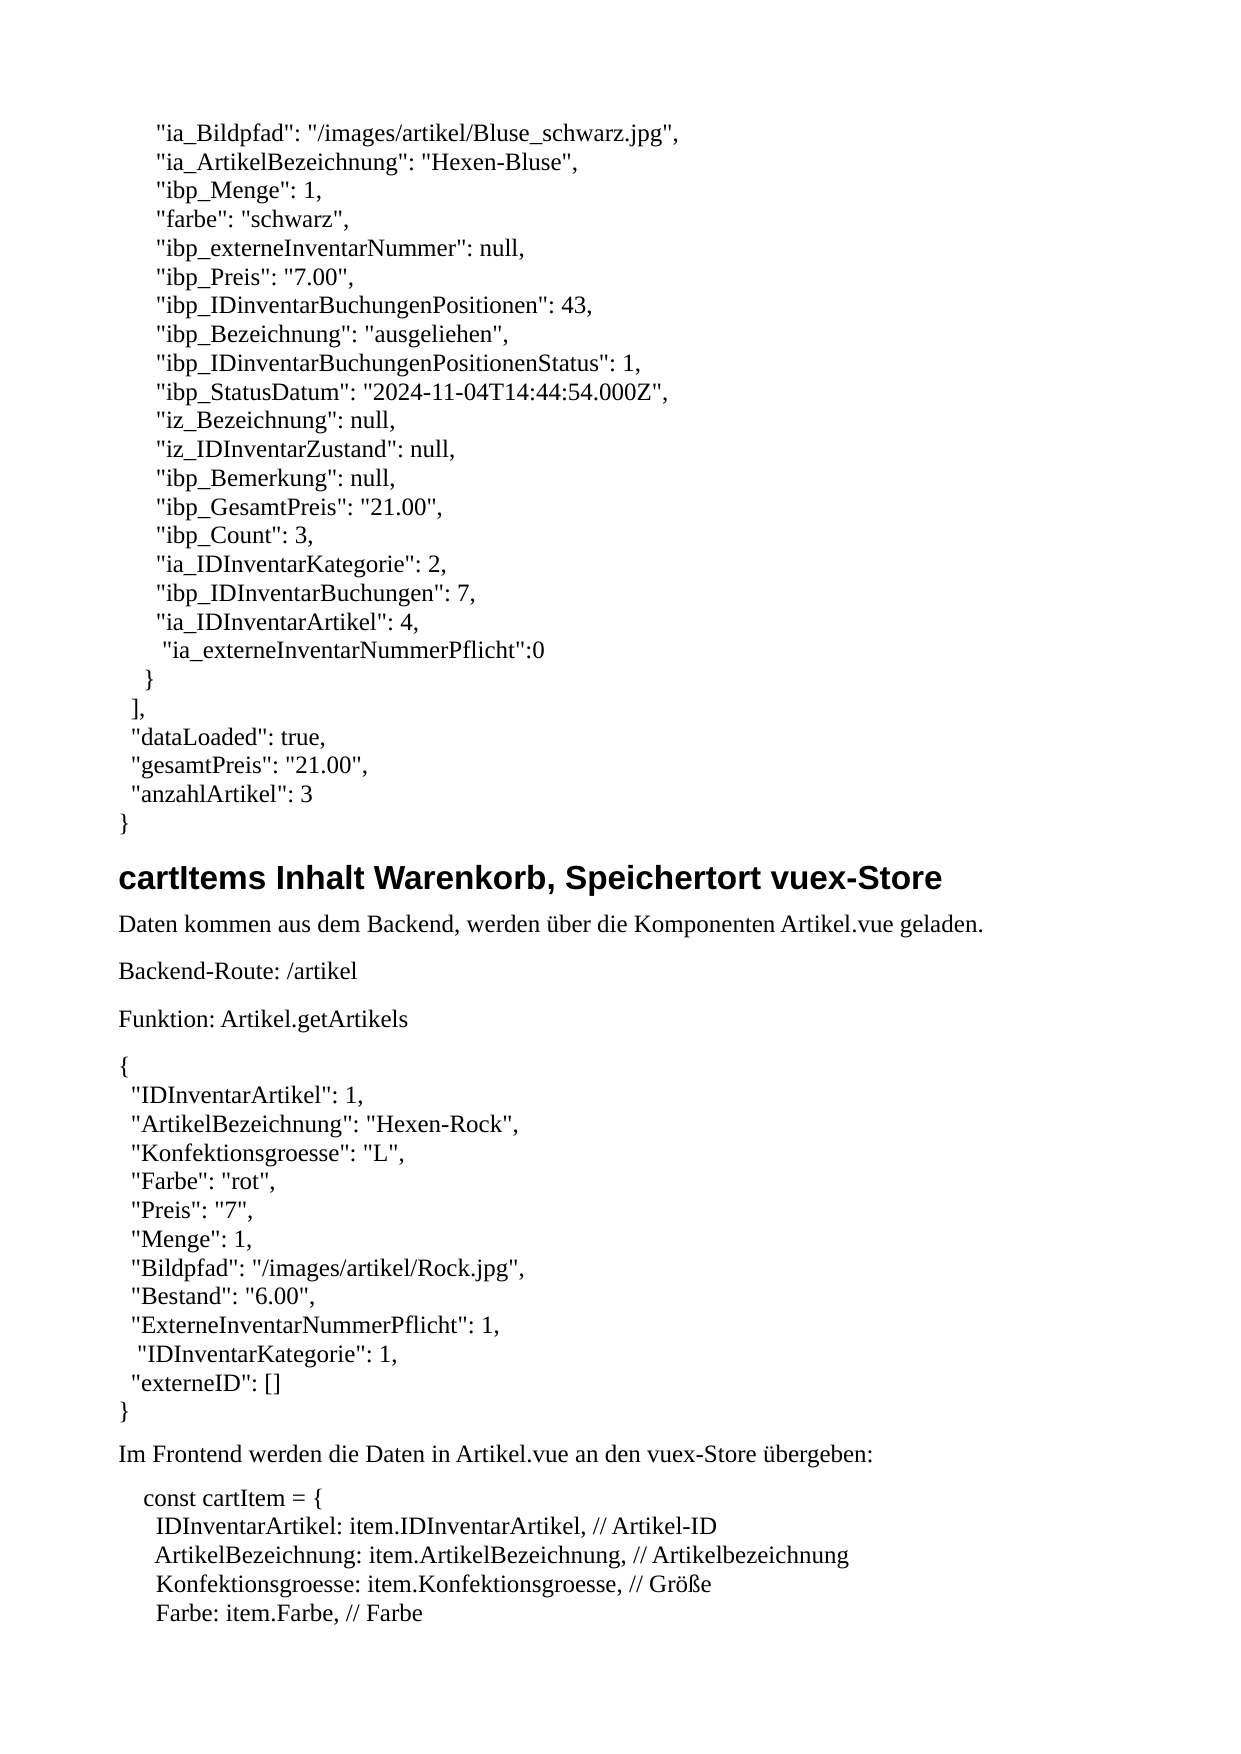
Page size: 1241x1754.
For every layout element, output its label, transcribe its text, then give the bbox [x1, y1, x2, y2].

subtitle cartItems Inhalt Warenkorb, Speichertort vuex-Store [118, 858, 1122, 896]
text { [118, 1051, 1122, 1080]
text "Konfektionsgroesse": "L", [118, 1138, 1122, 1166]
text "ExterneInventarNummerPflicht": 1, [118, 1310, 1122, 1339]
text ArtikelBezeichnung: item.ArtikelBezeichnung, // Artikelbezeichnung [118, 1540, 1122, 1569]
text "Menge": 1, [118, 1224, 1122, 1253]
text "externeID": [] [118, 1368, 1122, 1396]
text Farbe: item.Farbe, // Farbe [118, 1598, 1122, 1626]
text "ibp_Menge": 1, [118, 176, 1122, 204]
text Funktion: Artikel.getArtikels [118, 1004, 1122, 1033]
text "ia_IDInventarArtikel": 4, [118, 607, 1122, 636]
text const cartItem = { [118, 1483, 1122, 1511]
text Backend-Route: /artikel [118, 956, 1122, 985]
text "ibp_Bezeichnung": "ausgeliehen", [118, 319, 1122, 348]
text } [118, 808, 1122, 837]
text "anzahlArtikel": 3 [118, 779, 1122, 808]
text "ibp_IDinventarBuchungenPositionen": 43, [118, 291, 1122, 319]
text ], [118, 693, 1122, 722]
text "ia_ArtikelBezeichnung": "Hexen-Bluse", [118, 147, 1122, 176]
text "ia_externeInventarNummerPflicht":0 [118, 636, 1122, 664]
text "IDInventarArtikel": 1, [118, 1080, 1122, 1109]
text "ibp_Bemerkung": null, [118, 463, 1122, 492]
text "ibp_Count": 3, [118, 521, 1122, 549]
text "dataLoaded": true, [118, 722, 1122, 751]
text "Farbe": "rot", [118, 1166, 1122, 1195]
text "iz_IDInventarZustand": null, [118, 434, 1122, 463]
text "ibp_IDInventarBuchungen": 7, [118, 578, 1122, 607]
text "ibp_externeInventarNummer": null, [118, 233, 1122, 262]
text "ibp_IDinventarBuchungenPositionenStatus": 1, [118, 348, 1122, 377]
text "Bestand": "6.00", [118, 1281, 1122, 1310]
text "ibp_GesamtPreis": "21.00", [118, 492, 1122, 521]
text "ia_IDInventarKategorie": 2, [118, 549, 1122, 578]
text "iz_Bezeichnung": null, [118, 406, 1122, 434]
text "Preis": "7", [118, 1195, 1122, 1224]
text "ia_Bildpfad": "/images/artikel/Bluse_schwarz.jpg", [118, 118, 1122, 147]
text IDInventarArtikel: item.IDInventarArtikel, // Artikel-ID [118, 1511, 1122, 1540]
text "ibp_StatusDatum": "2024-11-04T14:44:54.000Z", [118, 377, 1122, 406]
text "ibp_Preis": "7.00", [118, 262, 1122, 291]
text Konfektionsgroesse: item.Konfektionsgroesse, // Größe [118, 1569, 1122, 1598]
text "gesamtPreis": "21.00", [118, 751, 1122, 779]
text } [118, 664, 1122, 693]
text Daten kommen aus dem Backend, werden über die Komponenten Artikel.vue geladen. [118, 909, 1122, 937]
text "farbe": "schwarz", [118, 204, 1122, 233]
text "Bildpfad": "/images/artikel/Rock.jpg", [118, 1253, 1122, 1281]
text "ArtikelBezeichnung": "Hexen-Rock", [118, 1109, 1122, 1138]
text Im Frontend werden die Daten in Artikel.vue an den vuex-Store übergeben: [118, 1439, 1122, 1468]
text } [118, 1396, 1122, 1425]
text "IDInventarKategorie": 1, [118, 1339, 1122, 1368]
